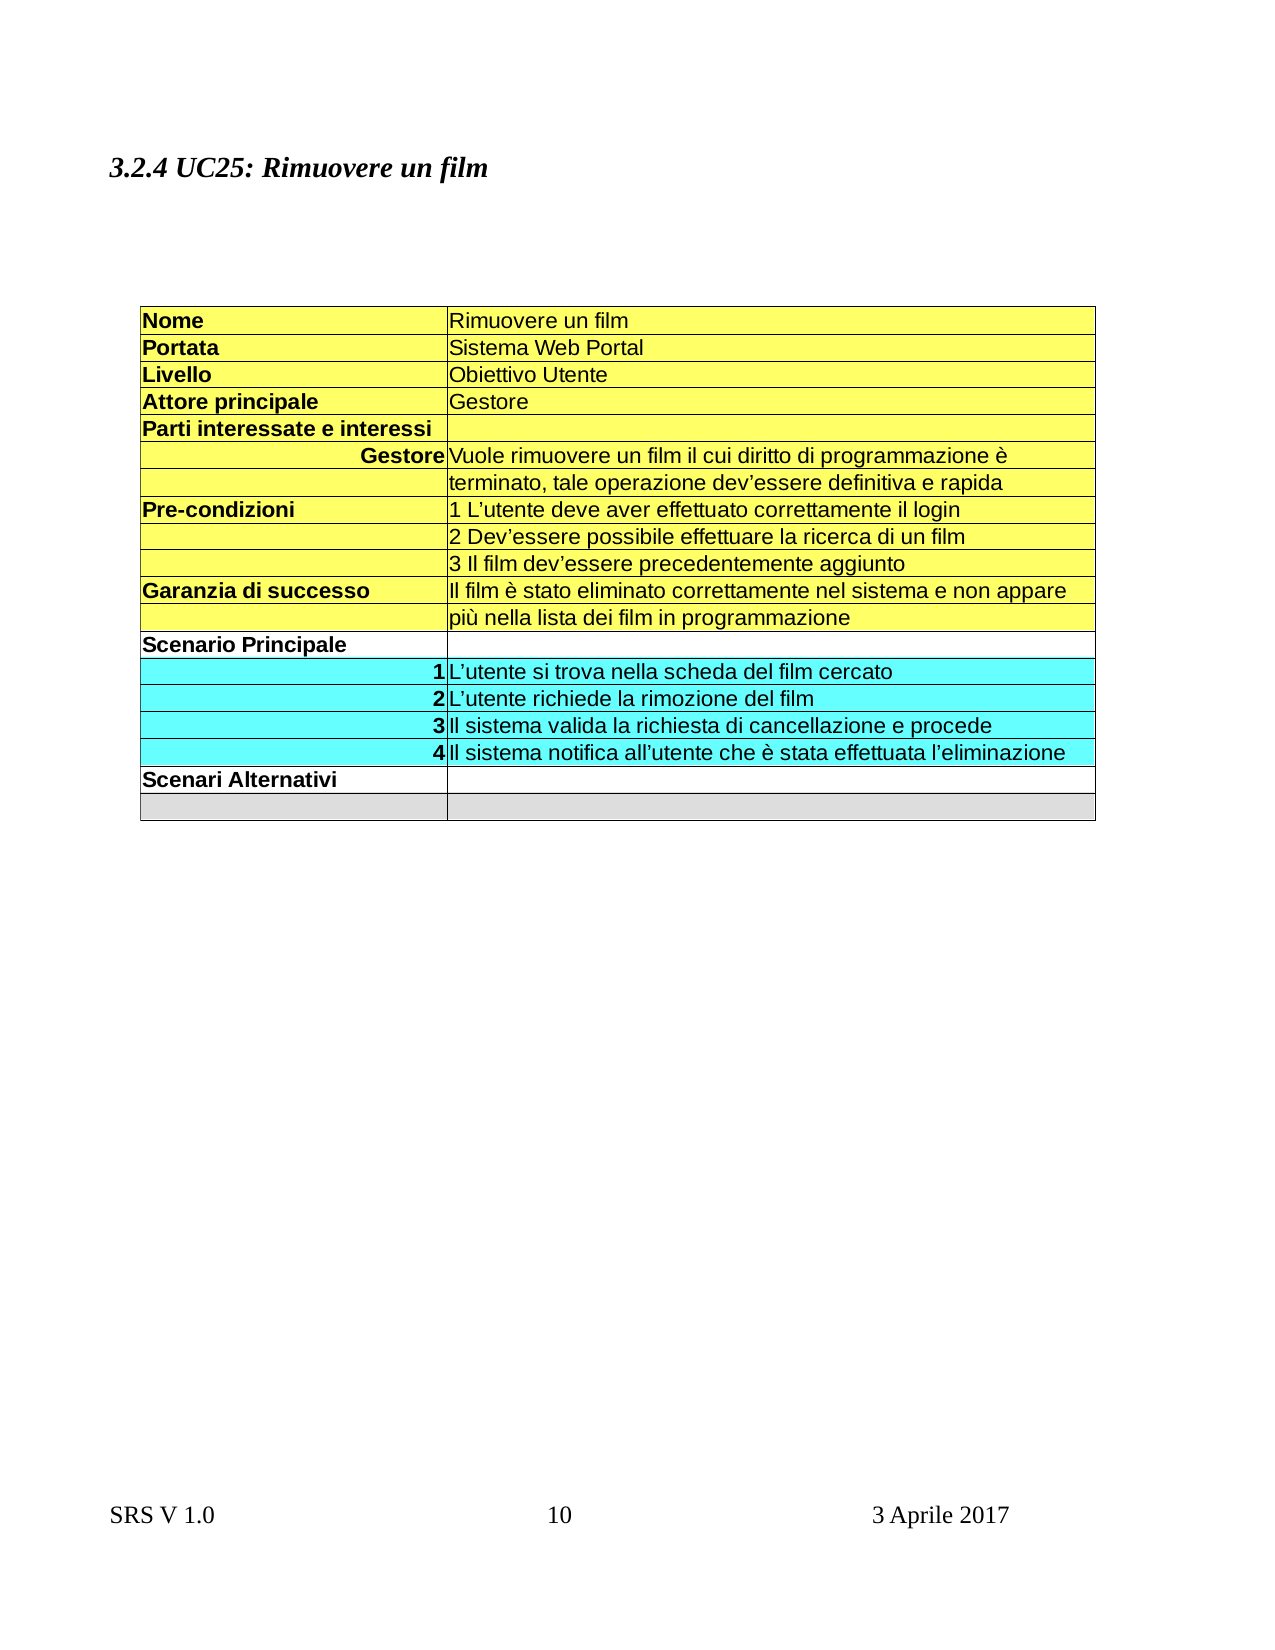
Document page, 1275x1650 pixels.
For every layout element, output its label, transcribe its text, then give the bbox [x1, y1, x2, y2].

subtitle 3.2.4 UC25: Rimuovere un film [109, 150, 1162, 183]
